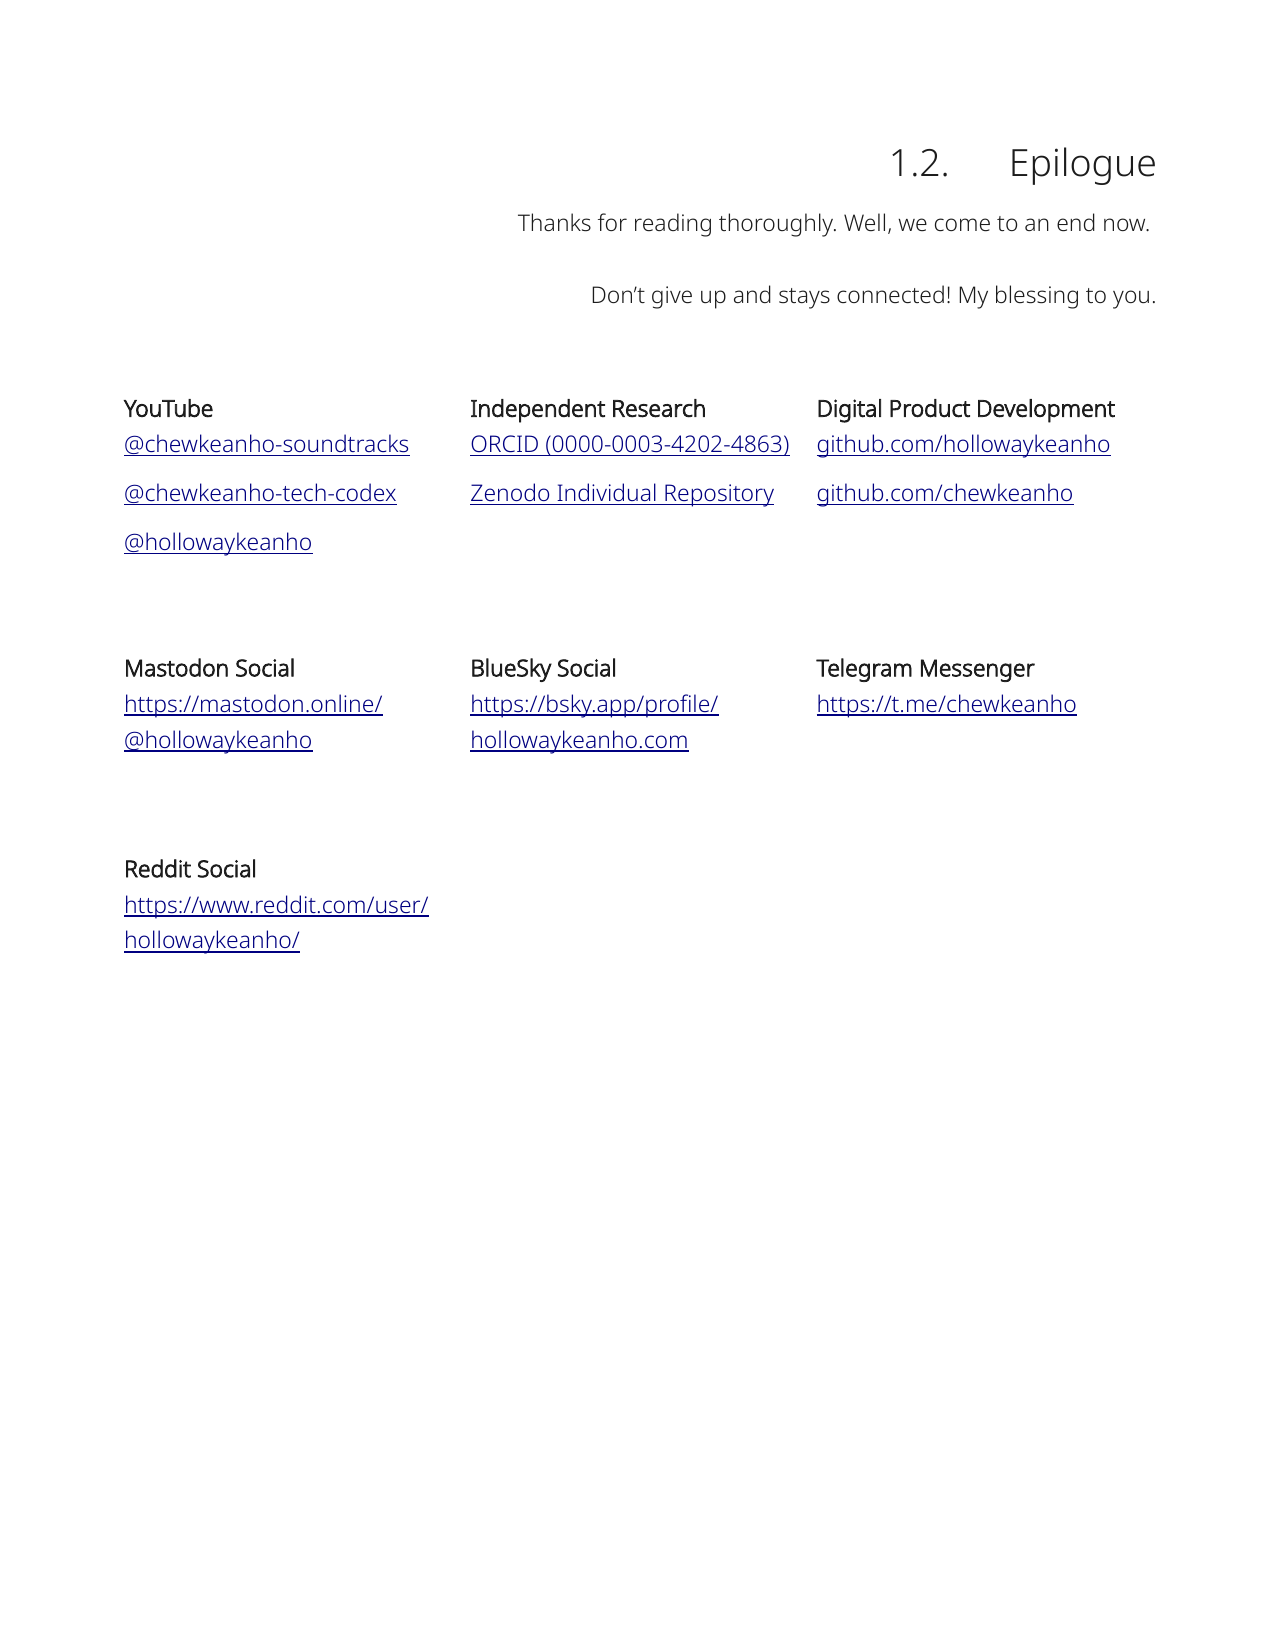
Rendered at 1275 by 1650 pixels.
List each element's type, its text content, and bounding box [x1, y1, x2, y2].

table_cell Telegram Messenger https://t.me/chewkeanho [811, 646, 1157, 764]
table_cell [811, 599, 1157, 646]
table_cell BlueSky Social https://bsky.app/profile/hollowaykeanho.com [464, 646, 811, 764]
table_cell [464, 847, 811, 965]
subtitle Epilogue [118, 136, 1157, 187]
table_cell [811, 847, 1157, 965]
table_header Digital Product Development github.com/hollowaykeanho github.com/chewkeanho [811, 386, 1157, 599]
table_cell [464, 599, 811, 646]
table_header Independent Research ORCID (0000-0003-4202-4863) Zenodo Individual Repository [464, 386, 811, 599]
table_cell [464, 764, 811, 847]
text Don’t give up and stays connected! My blessing to you. [118, 279, 1157, 310]
table_cell Mastodon Social https://mastodon.online/@hollowaykeanho [118, 646, 464, 764]
table_header YouTube @chewkeanho-soundtracks @chewkeanho-tech-codex @hollowaykeanho [118, 386, 464, 599]
table_cell Reddit Social https://www.reddit.com/user/hollowaykeanho/ [118, 847, 464, 965]
table_cell [118, 599, 464, 646]
table_cell [118, 764, 464, 847]
table_cell [811, 764, 1157, 847]
text Thanks for reading thoroughly. Well, we come to an end now. [118, 207, 1157, 238]
